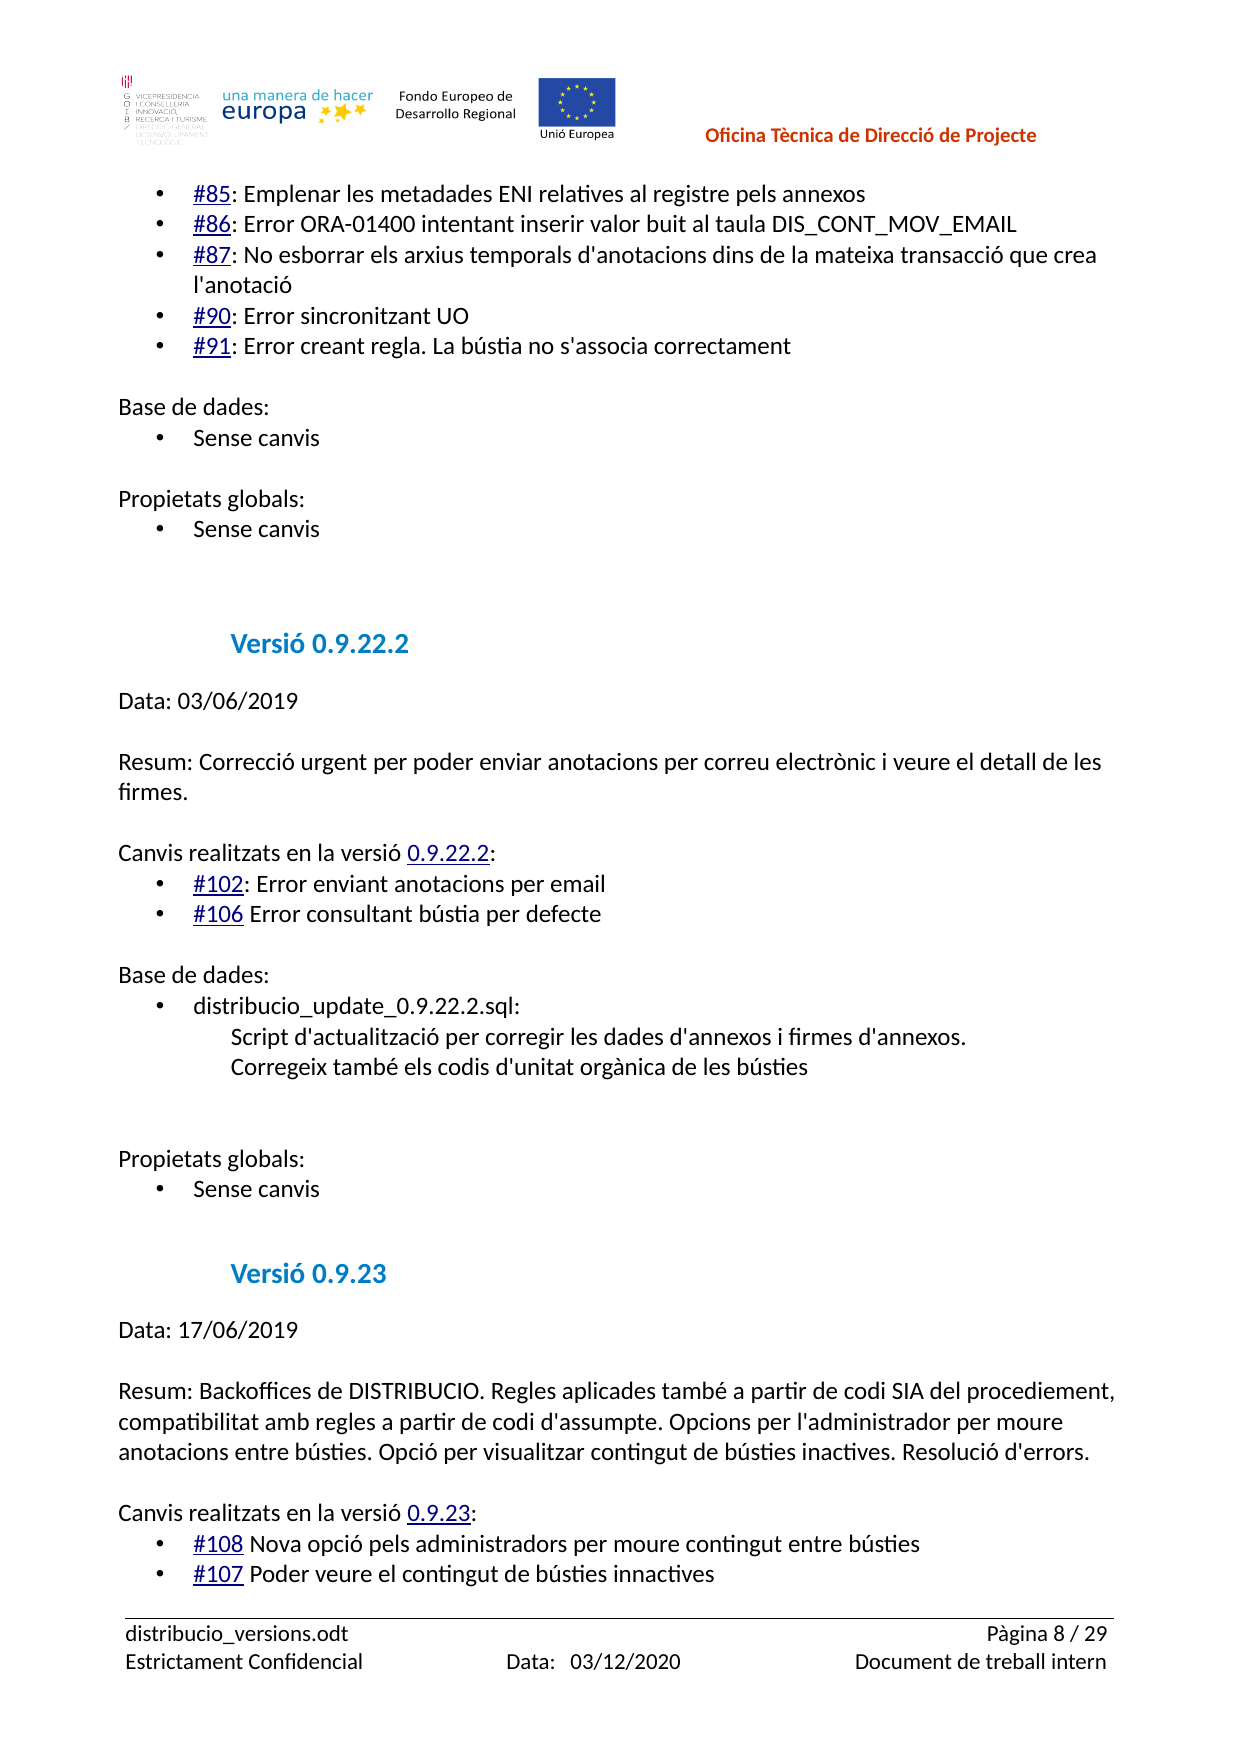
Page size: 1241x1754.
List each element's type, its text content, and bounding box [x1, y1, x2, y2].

subtitle Versió 0.9.22.2 [153, 626, 1122, 661]
text Canvis realitzats en la versió 0.9.22.2: [118, 837, 1122, 868]
list #102: Error enviant anotacions per email [156, 868, 1122, 898]
text Resum: Backoffices de DISTRIBUCIO. Regles aplicades també a partir de codi SIA del procediement, compatibilitat amb regles a partir de codi d'assumpte. Opcions per l'administrador per moure anotacions entre bústies. Opció per visualitzar contingut de bústies inactives. Resolució d'errors. [118, 1375, 1122, 1467]
list Corregeix també els codis d'unitat orgànica de les bústies [193, 1051, 1122, 1082]
list #87: No esborrar els arxius temporals d'anotacions dins de la mateixa transacció que crea l'anotació [156, 239, 1122, 300]
list #108 Nova opció pels administradors per moure contingut entre bústies [156, 1528, 1122, 1558]
list #106 Error consultant bústia per defecte [156, 898, 1122, 929]
picture [118, 73, 213, 147]
list #107 Poder veure el contingut de bústies innactives [156, 1558, 1122, 1589]
picture [219, 73, 621, 147]
text Data: 03/06/2019 [118, 685, 1122, 715]
text Base de dades: [118, 959, 1122, 990]
list Sense canvis [156, 422, 1122, 452]
subtitle Versió 0.9.23 [153, 1255, 1122, 1291]
text Data: 17/06/2019 [118, 1314, 1122, 1345]
text Base de dades: [118, 391, 1122, 422]
list #91: Error creant regla. La bústia no s'associa correctament [156, 330, 1122, 361]
text Propietats globals: [118, 483, 1122, 513]
list #85: Emplenar les metadades ENI relatives al registre pels annexos [156, 178, 1122, 208]
list Script d'actualització per corregir les dades d'annexos i firmes d'annexos. [193, 1021, 1122, 1051]
text Resum: Correcció urgent per poder enviar anotacions per correu electrònic i veure el detall de les firmes. [118, 746, 1122, 807]
list #90: Error sincronitzant UO [156, 300, 1122, 330]
list distribucio_update_0.9.22.2.sql: [156, 990, 1122, 1021]
list Sense canvis [156, 513, 1122, 544]
text Canvis realitzats en la versió 0.9.23: [118, 1497, 1122, 1528]
list #86: Error ORA-01400 intentant inserir valor buit al taula DIS_CONT_MOV_EMAIL [156, 208, 1122, 239]
text Propietats globals: [118, 1143, 1122, 1173]
list Sense canvis [156, 1173, 1122, 1204]
